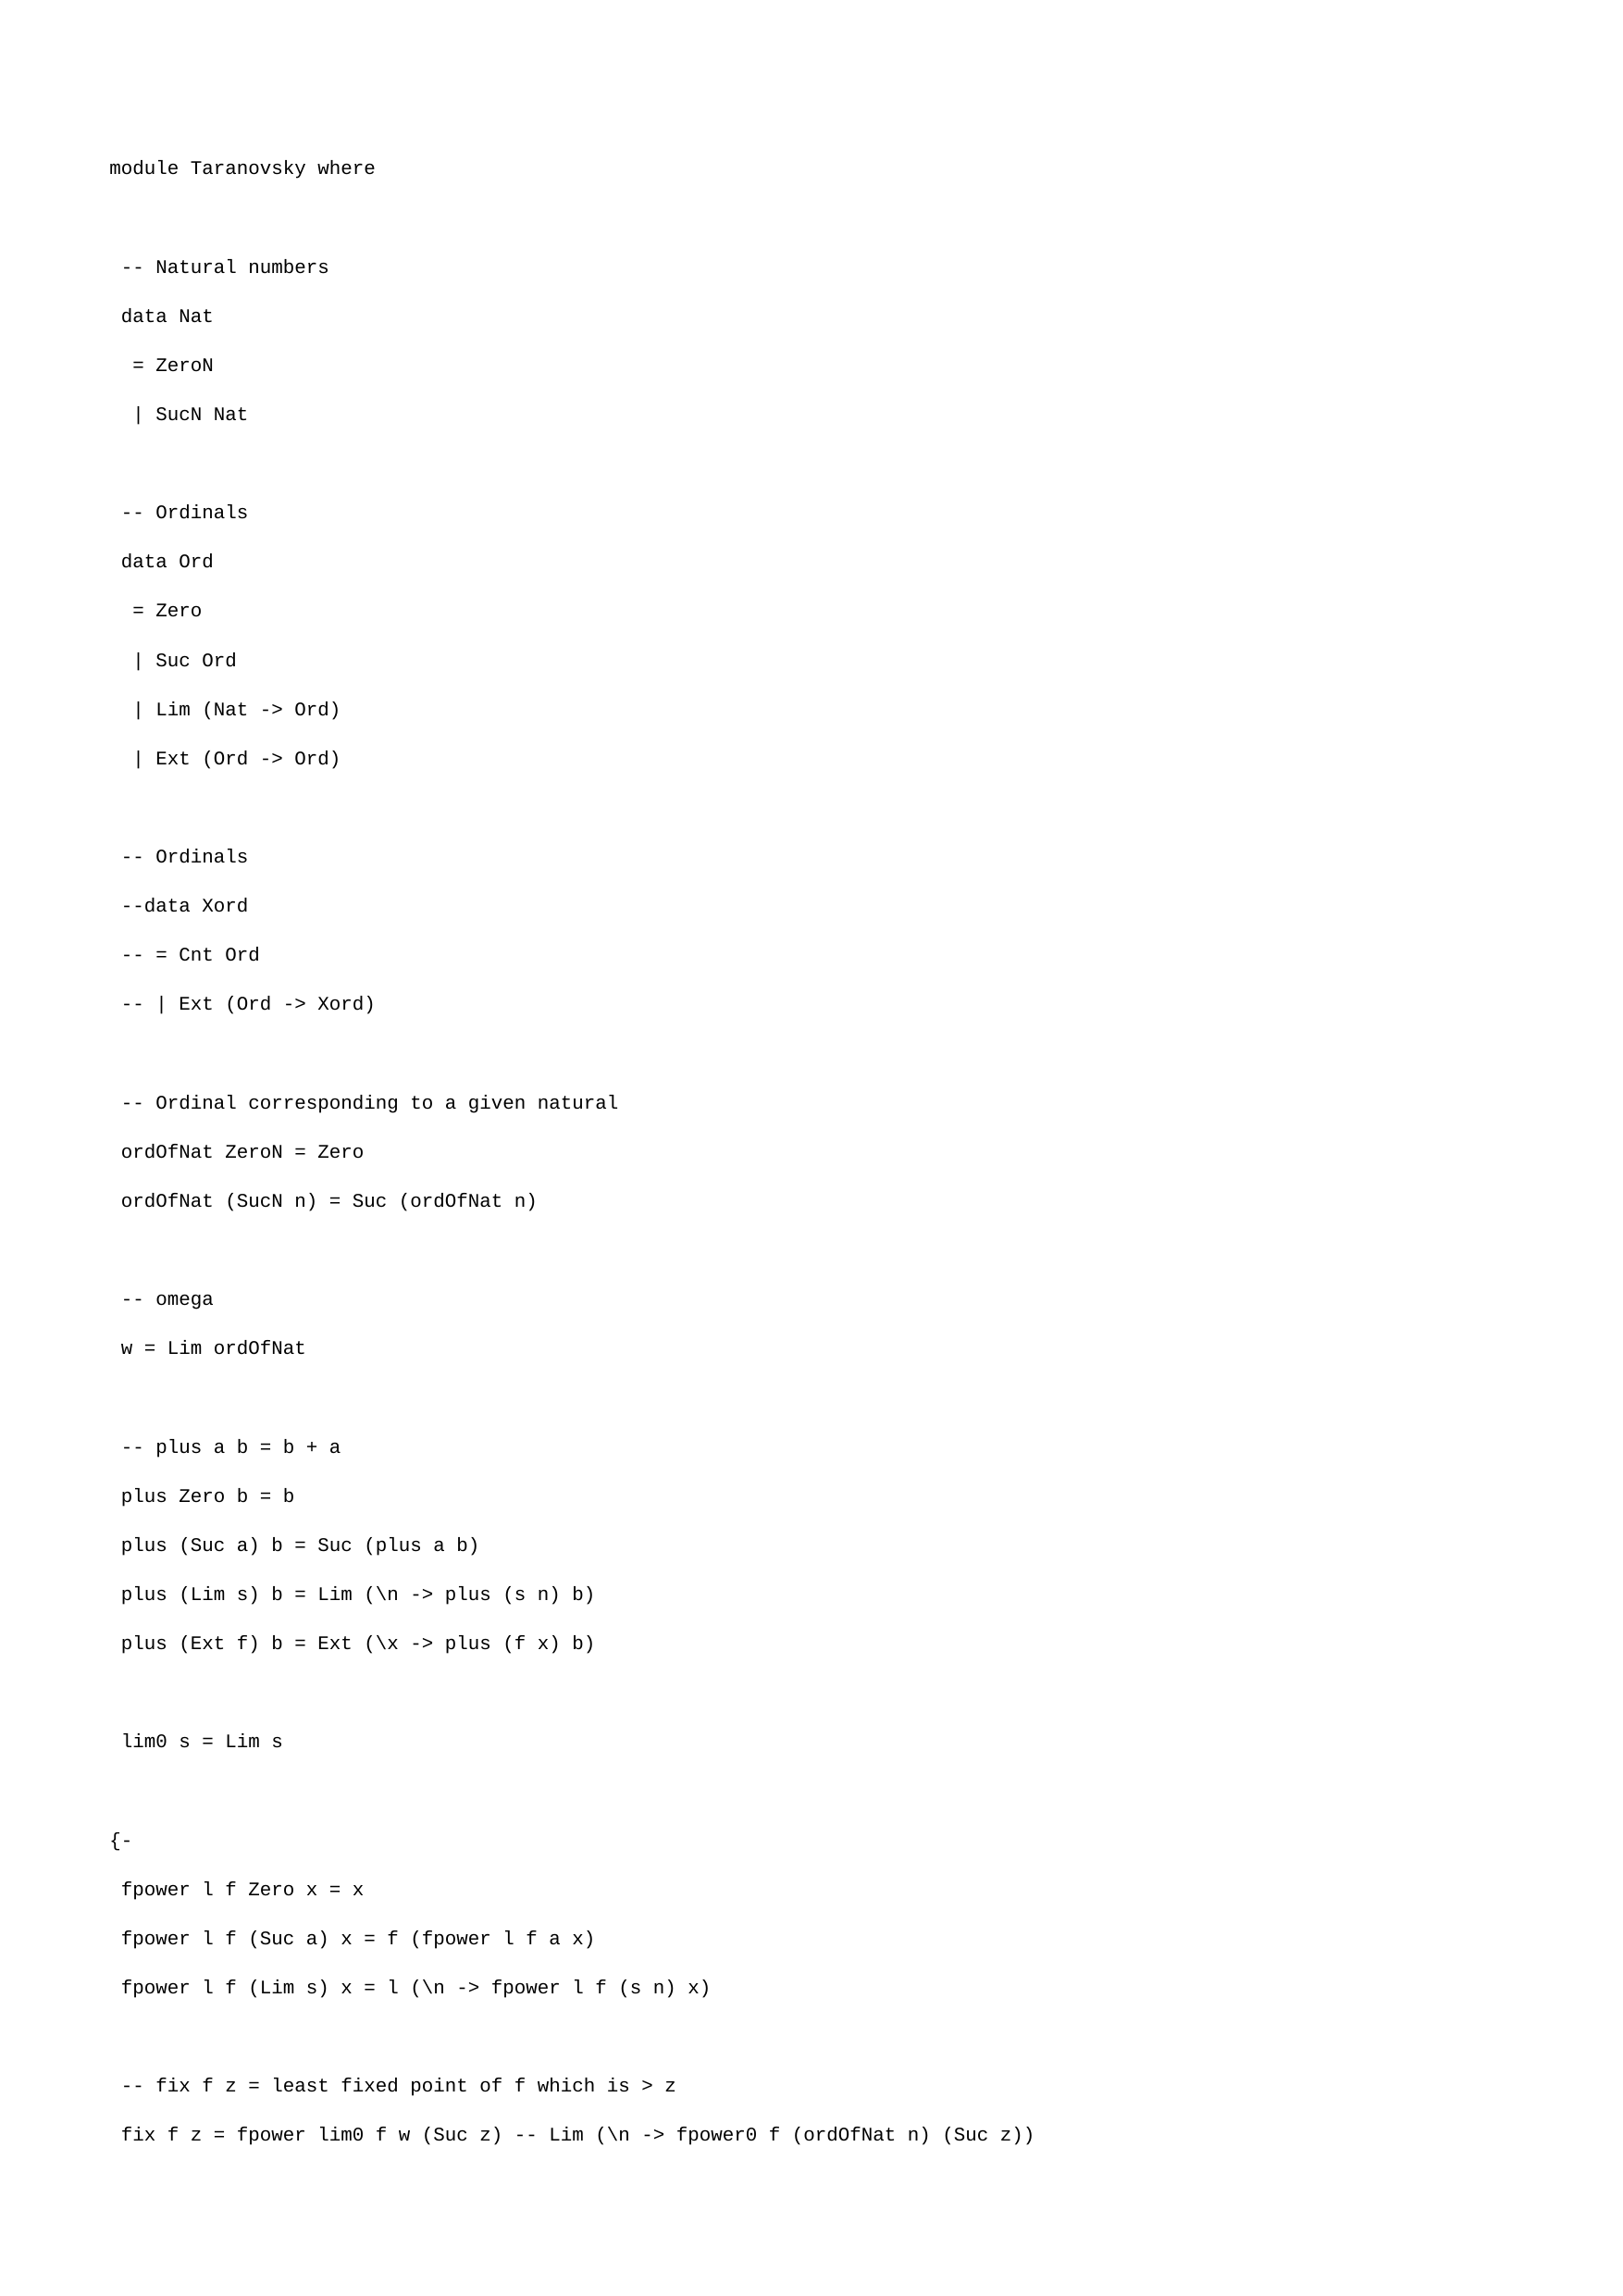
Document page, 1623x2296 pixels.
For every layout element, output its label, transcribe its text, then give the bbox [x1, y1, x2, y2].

text module Taranovsky where [109, 158, 1514, 180]
text ordOfNat ZeroN = Zero [109, 1142, 1514, 1163]
text -- omega [109, 1289, 1514, 1311]
text {- [109, 1830, 1514, 1852]
text plus (Suc a) b = Suc (plus a b) [109, 1535, 1514, 1557]
text -- Ordinal corresponding to a given natural [109, 1093, 1514, 1114]
text --data Xord [109, 896, 1514, 918]
text fpower l f (Suc a) x = f (fpower l f a x) [109, 1929, 1514, 1950]
text -- = Cnt Ord [109, 945, 1514, 967]
text fpower l f (Lim s) x = l (\n -> fpower l f (s n) x) [109, 1978, 1514, 2000]
text -- Ordinals [109, 503, 1514, 525]
text lim0 s = Lim s [109, 1731, 1514, 1754]
text -- plus a b = b + a [109, 1436, 1514, 1458]
text data Nat [109, 306, 1514, 328]
text | Ext (Ord -> Ord) [109, 749, 1514, 770]
text w = Lim ordOfNat [109, 1338, 1514, 1360]
text | Suc Ord [109, 650, 1514, 672]
text -- Natural numbers [109, 256, 1514, 279]
text plus (Lim s) b = Lim (\n -> plus (s n) b) [109, 1584, 1514, 1607]
text -- | Ext (Ord -> Xord) [109, 994, 1514, 1016]
text -- Ordinals [109, 847, 1514, 869]
text fix f z = fpower lim0 f w (Suc z) -- Lim (\n -> fpower0 f (ordOfNat n) (Suc z)) [109, 2125, 1514, 2147]
text data Ord [109, 552, 1514, 574]
text = Zero [109, 601, 1514, 623]
text -- fix f z = least fixed point of f which is > z [109, 2076, 1514, 2098]
text | SucN Nat [109, 404, 1514, 427]
text | Lim (Nat -> Ord) [109, 700, 1514, 721]
text = ZeroN [109, 355, 1514, 377]
text ordOfNat (SucN n) = Suc (ordOfNat n) [109, 1191, 1514, 1213]
text fpower l f Zero x = x [109, 1880, 1514, 1901]
text plus Zero b = b [109, 1486, 1514, 1508]
text plus (Ext f) b = Ext (\x -> plus (f x) b) [109, 1633, 1514, 1656]
